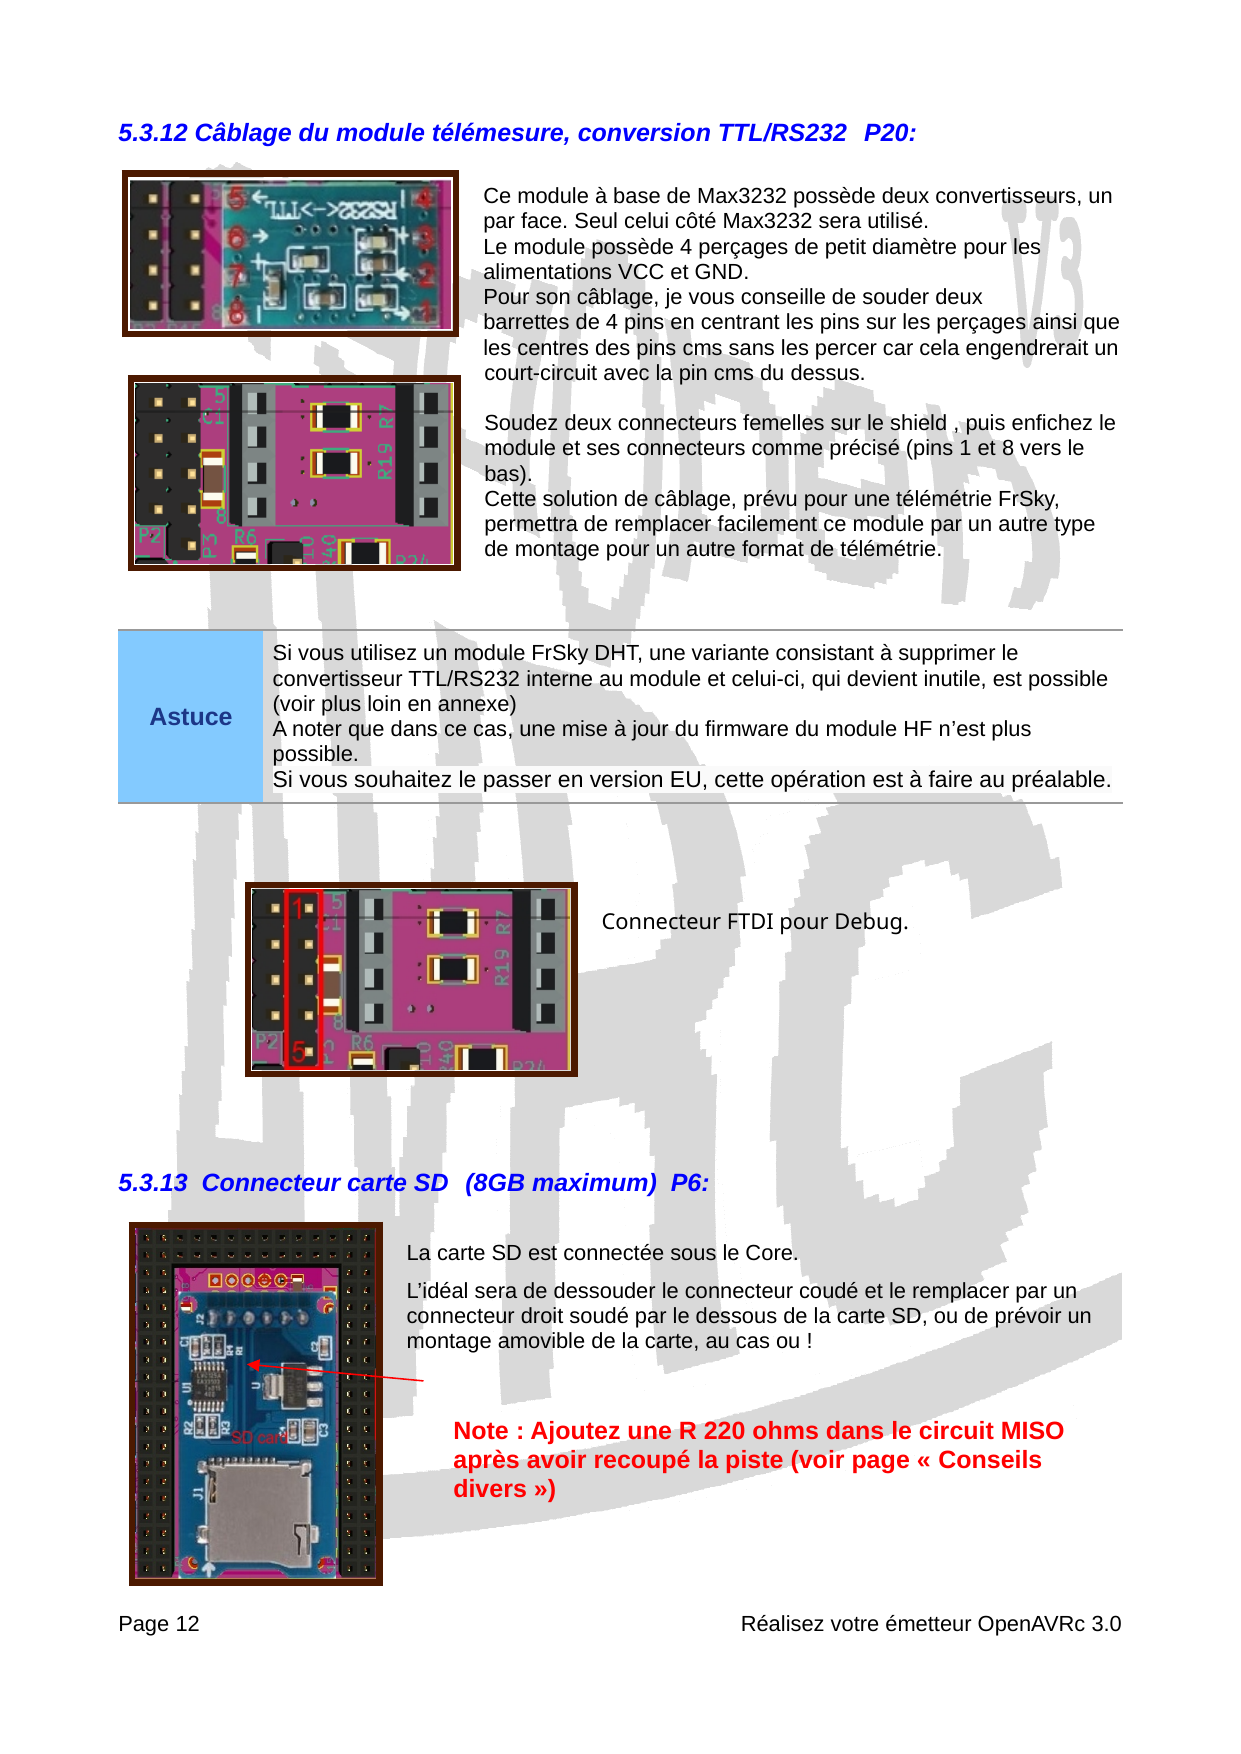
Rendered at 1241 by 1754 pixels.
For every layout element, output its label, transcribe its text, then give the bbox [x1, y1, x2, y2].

text Ce module à base de Max3232 possède deux convertisseurs, un par face. Seul celui côté Max3232 sera utilisé. [459, 183, 1122, 233]
picture [135, 1229, 376, 1579]
text La carte SD est connectée sous le Core. [383, 1240, 1122, 1265]
text Connecteur FTDI pour Debug. [578, 906, 1122, 936]
picture [130, 179, 451, 329]
table_header Astuce [118, 631, 263, 802]
text alimentations VCC et GND. [459, 259, 1122, 284]
text Note : Ajoutez une R 220 ohms dans le circuit MISO après avoir recoupé la piste (voir page « Conseils divers ») [383, 1416, 1122, 1502]
subtitle 5.3.12 Câblage du module télémesure, conversion TTL/RS232 P20: [118, 118, 1122, 147]
text Le module possède 4 perçages de petit diamètre pour les [459, 233, 1122, 259]
text Soudez deux connecteurs femelles sur le shield , puis enfichez le module et ses connecteurs comme précisé (pins 1 et 8 vers le bas). [461, 410, 1122, 486]
text L’idéal sera de dessouder le connecteur coudé et le remplacer par un connecteur droit soudé par le dessous de la carte SD, ou de prévoir un montage amovible de la carte, au cas ou ! [383, 1278, 1122, 1353]
picture [135, 383, 453, 564]
table_header Si vous utilisez un module FrSky DHT, une variante consistant à supprimer le convertisseur TTL/RS232 interne au module et celui-ci, qui devient inutile, est possible (voir plus loin en annexe) A noter que dans ce cas, une mise à jour du firmware du module HF n’est plus possible. Si vous souhaitez le passer en version EU, cette opération est à faire au préalable. [264, 631, 1122, 802]
subtitle 5.3.13 Connecteur carte SD (8GB maximum) P6: [118, 1167, 1122, 1196]
text Cette solution de câblage, prévu pour une télémétrie FrSky, permettra de remplacer facilement ce module par un autre type de montage pour un autre format de télémétrie. [461, 486, 1122, 561]
text barrettes de 4 pins en centrant les pins sur les perçages ainsi que les centres des pins cms sans les percer car cela engendrerait un court-circuit avec la pin cms du dessus. [118, 309, 1122, 385]
picture [252, 889, 570, 1070]
text Pour son câblage, je vous conseille de souder deux [459, 284, 1122, 309]
text [118, 906, 245, 936]
